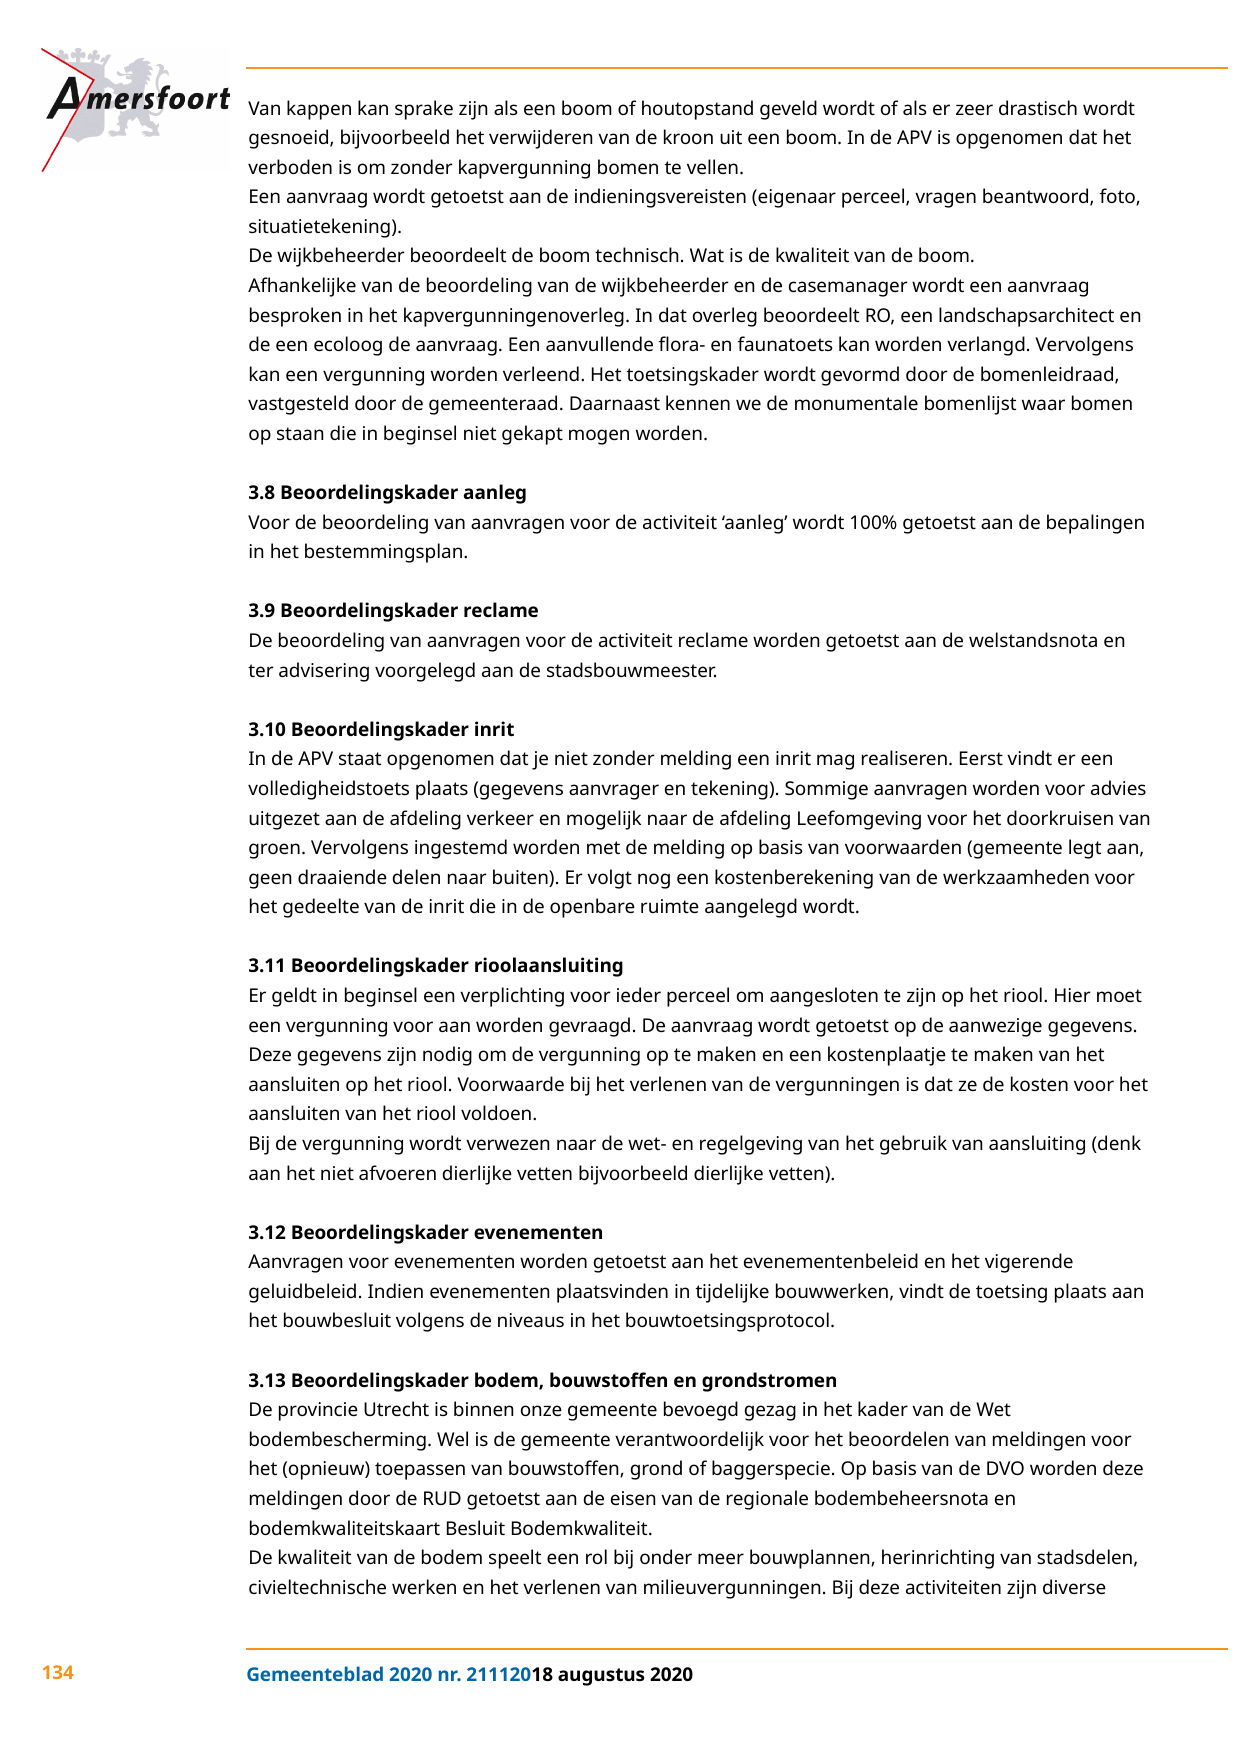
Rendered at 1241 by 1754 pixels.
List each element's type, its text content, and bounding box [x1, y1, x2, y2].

text De beoordeling van aanvragen voor de activiteit reclame worden getoetst aan de welstandsnota en ter advisering voorgelegd aan de stadsbouwmeester. [248, 627, 1152, 683]
text Van kappen kan sprake zijn als een boom of houtopstand geveld wordt of als er zeer drastisch wordt gesnoeid, bijvoorbeeld het verwijderen van de kroon uit een boom. In de APV is opgenomen dat het verboden is om zonder kapvergunning bomen te vellen. [248, 95, 1152, 180]
text Bij de vergunning wordt verwezen naar de wet- en regelgeving van het gebruik van aansluiting (denk aan het niet afvoeren dierlijke vetten bijvoorbeeld dierlijke vetten). [248, 1130, 1152, 1186]
text 3.10 Beoordelingskader inrit [248, 716, 1152, 742]
picture [41, 47, 231, 172]
text 3.13 Beoordelingskader bodem, bouwstoffen en grondstromen [248, 1367, 1152, 1393]
text De wijkbeheerder beoordeelt de boom technisch. Wat is de kwaliteit van de boom. [248, 243, 1152, 268]
text De provincie Utrecht is binnen onze gemeente bevoegd gezag in het kader van de Wet bodembescherming. Wel is de gemeente verantwoordelijk voor het beoordelen van meldingen voor het (opnieuw) toepassen van bouwstoffen, grond of baggerspecie. Op basis van de DVO worden deze meldingen door de RUD getoetst aan de eisen van de regionale bodembeheersnota en bodemkwaliteitskaart Besluit Bodemkwaliteit. [248, 1396, 1152, 1541]
text Een aanvraag wordt getoetst aan de indieningsvereisten (eigenaar perceel, vragen beantwoord, foto, situatietekening). [248, 183, 1152, 239]
text 3.8 Beoordelingskader aanleg [248, 479, 1152, 505]
text 3.11 Beoordelingskader rioolaansluiting [248, 953, 1152, 978]
text Aanvragen voor evenementen worden getoetst aan het evenementenbeleid en het vigerende geluidbeleid. Indien evenementen plaatsvinden in tijdelijke bouwwerken, vindt de toetsing plaats aan het bouwbesluit volgens de niveaus in het bouwtoetsingsprotocol. [248, 1248, 1152, 1333]
text Voor de beoordeling van aanvragen voor de activiteit ‘aanleg’ wordt 100% getoetst aan de bepalingen in het bestemmingsplan. [248, 509, 1152, 564]
text Er geldt in beginsel een verplichting voor ieder perceel om aangesloten te zijn op het riool. Hier moet een vergunning voor aan worden gevraagd. De aanvraag wordt getoetst op de aanwezige gegevens. Deze gegevens zijn nodig om de vergunning op te maken en een kostenplaatje te maken van het aansluiten op het riool. Voorwaarde bij het verlenen van de vergunningen is dat ze de kosten voor het aansluiten van het riool voldoen. [248, 982, 1152, 1126]
text Afhankelijke van de beoordeling van de wijkbeheerder en de casemanager wordt een aanvraag besproken in het kapvergunningenoverleg. In dat overleg beoordeelt RO, een landschapsarchitect en de een ecoloog de aanvraag. Een aanvullende flora- en faunatoets kan worden verlangd. Vervolgens kan een vergunning worden verleend. Het toetsingskader wordt gevormd door de bomenleidraad, vastgesteld door de gemeenteraad. Daarnaast kennen we de monumentale bomenlijst waar bomen op staan die in beginsel niet gekapt mogen worden. [248, 272, 1152, 446]
text In de APV staat opgenomen dat je niet zonder melding een inrit mag realiseren. Eerst vindt er een volledigheidstoets plaats (gegevens aanvrager en tekening). Sommige aanvragen worden voor advies uitgezet aan de afdeling verkeer en mogelijk naar de afdeling Leefomgeving voor het doorkruisen van groen. Vervolgens ingestemd worden met de melding op basis van voorwaarden (gemeente legt aan, geen draaiende delen naar buiten). Er volgt nog een kostenberekening van de werkzaamheden voor het gedeelte van de inrit die in de openbare ruimte aangelegd wordt. [248, 746, 1152, 919]
text 3.9 Beoordelingskader reclame [248, 598, 1152, 623]
text De kwaliteit van de bodem speelt een rol bij onder meer bouwplannen, herinrichting van stadsdelen, civieltechnische werken en het verlenen van milieuvergunningen. Bij deze activiteiten zijn diverse [248, 1544, 1152, 1600]
text 3.12 Beoordelingskader evenementen [248, 1219, 1152, 1245]
